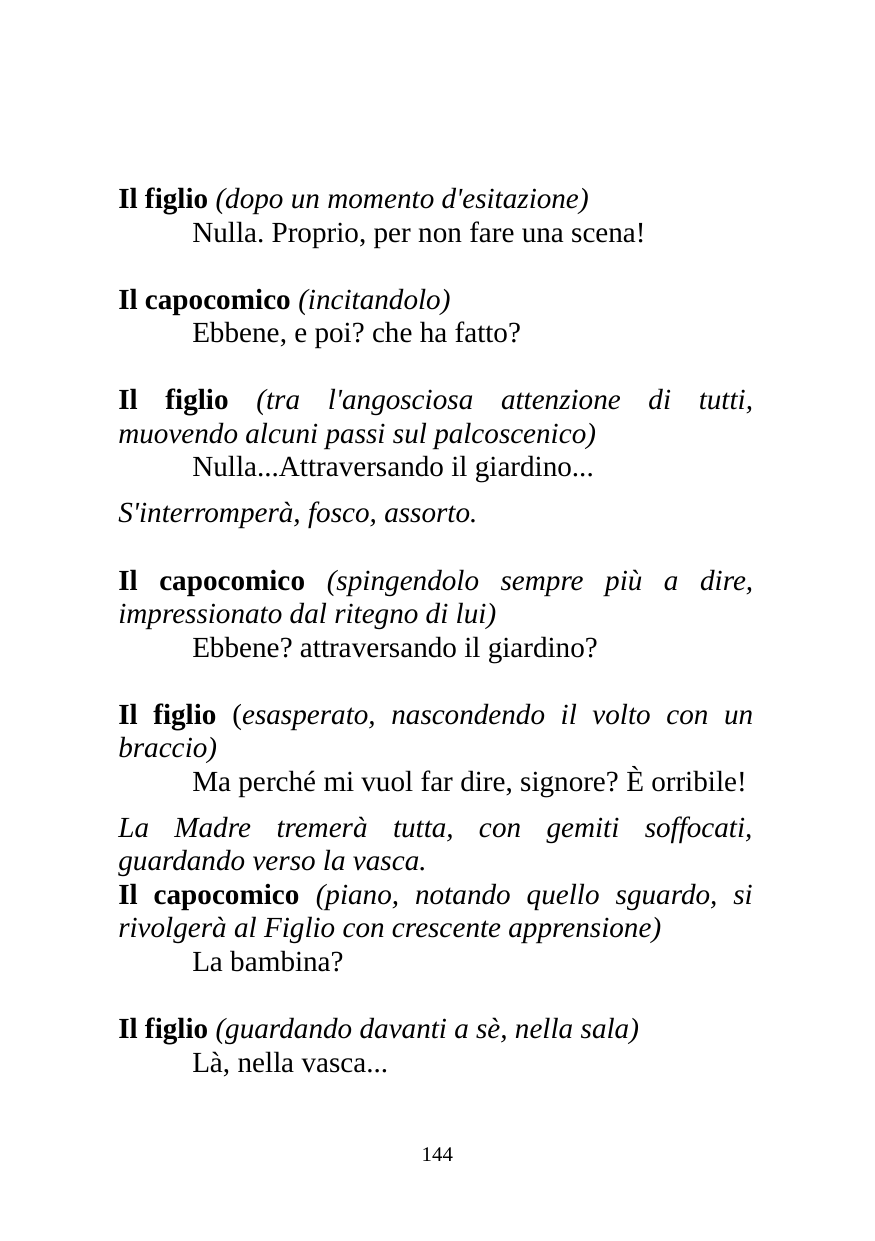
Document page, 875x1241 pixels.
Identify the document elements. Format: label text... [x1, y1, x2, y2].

text Là, nella vasca... [118, 1045, 756, 1078]
text Il figlio (tra l'angosciosa attenzione di tutti, muovendo alcuni passi sul palcoscenico) [118, 382, 756, 449]
text Il figlio (dopo un momento d'esitazione) [118, 181, 756, 215]
text La Madre tremerà tutta, con gemiti soffocati, guardando verso la vasca. [118, 810, 756, 877]
text Il capocomico (incitandolo) [118, 282, 756, 315]
text Ebbene? attraversando il giardino? [118, 630, 756, 663]
text Il capocomico (piano, notando quello sguardo, si rivolgerà al Figlio con crescente apprensione) [118, 877, 756, 944]
text La bambina? [118, 944, 756, 978]
text Ma perché mi vuol far dire, signore? È orribile! [118, 764, 756, 797]
text Il figlio (esasperato, nascondendo il volto con un braccio) [118, 697, 756, 764]
text Ebbene, e poi? che ha fatto? [118, 315, 756, 349]
text Nulla...Attraversando il giardino... [118, 449, 756, 483]
text Nulla. Proprio, per non fare una scena! [118, 215, 756, 248]
text S'interromperà, fosco, assorto. [118, 496, 756, 529]
text Il capocomico (spingendolo sempre più a dire, impressionato dal ritegno di lui) [118, 563, 756, 630]
text Il figlio (guardando davanti a sè, nella sala) [118, 1011, 756, 1045]
